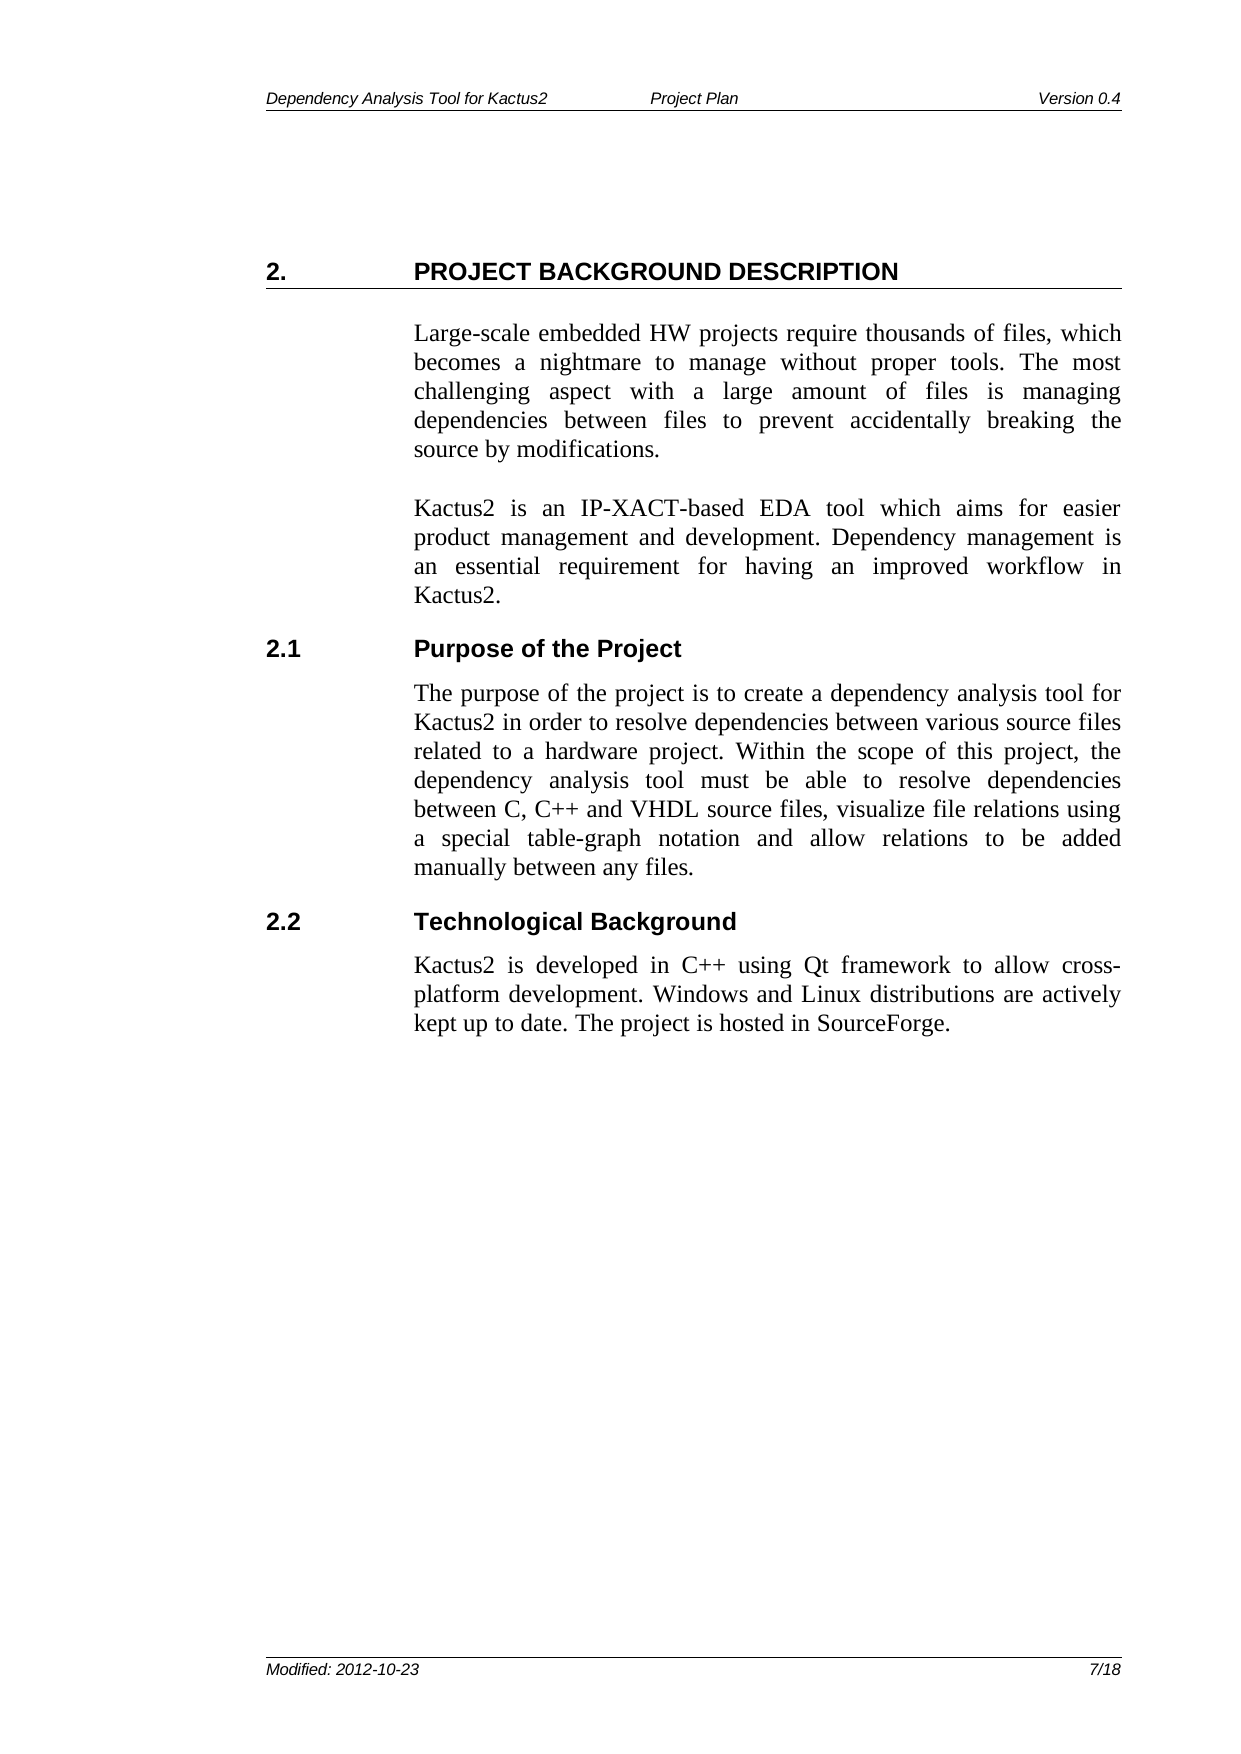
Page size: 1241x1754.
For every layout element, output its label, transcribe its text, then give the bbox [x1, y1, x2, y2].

text The purpose of the project is to create a dependency analysis tool for Kactus2 in order to resolve dependencies between various source files related to a hardware project. Within the scope of this project, the dependency analysis tool must be able to resolve dependencies between C, C++ and VHDL source files, visualize file relations using a special table-graph notation and allow relations to be added manually between any files. [413, 678, 1122, 881]
subtitle Technological Background [266, 906, 1122, 936]
subtitle Project Background Description [266, 257, 1122, 288]
text Kactus2 is an IP-XACT-based EDA tool which aims for easier product management and development. Dependency management is an essential requirement for having an improved workflow in Kactus2. [413, 493, 1122, 609]
subtitle Purpose of the Project [266, 634, 1122, 663]
text Kactus2 is developed in C++ using Qt framework to allow cross-platform development. Windows and Linux distributions are actively kept up to date. The project is hosted in SourceForge. [413, 950, 1122, 1037]
text Large-scale embedded HW projects require thousands of files, which becomes a nightmare to manage without proper tools. The most challenging aspect with a large amount of files is managing dependencies between files to prevent accidentally breaking the source by modifications. [413, 318, 1122, 463]
